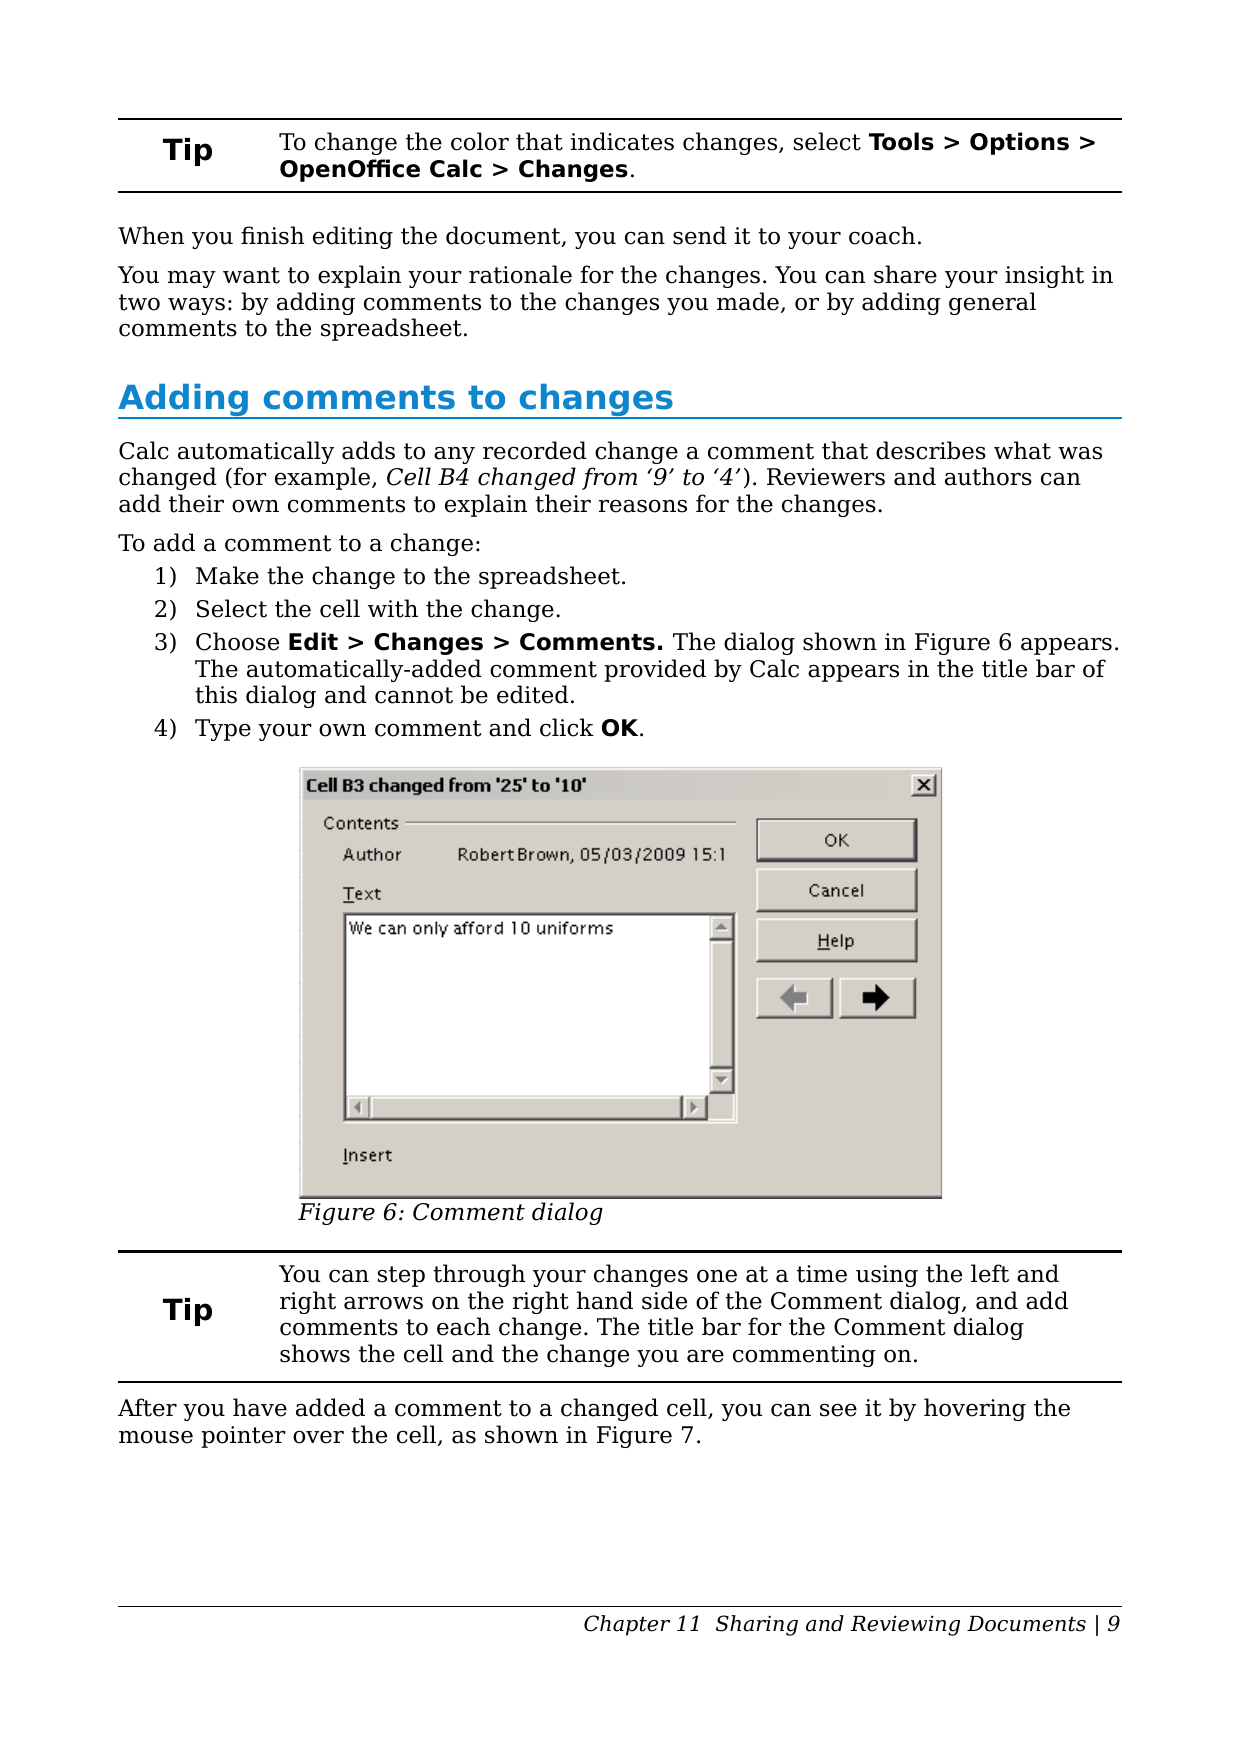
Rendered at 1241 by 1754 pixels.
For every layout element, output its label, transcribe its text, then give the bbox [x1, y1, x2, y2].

list Select the cell with the change. [177, 596, 1122, 623]
subtitle Adding comments to changes [118, 378, 1122, 417]
table_header Tip [118, 120, 258, 191]
list Make the change to the spreadsheet. [177, 563, 1122, 590]
text Figure 6: Comment dialog [298, 1199, 942, 1225]
table_header Tip [118, 1253, 258, 1381]
text When you finish editing the document, you can send it to your coach. [118, 223, 1122, 249]
list Choose Edit > Changes > Comments. The dialog shown in Figure 6 appears. The automatically-added comment provided by Calc appears in the title bar of this dialog and cannot be edited. [177, 629, 1122, 709]
table_header You can step through your changes one at a time using the left and right arrows on the right hand side of the Comment dialog, and add comments to each change. The title bar for the Comment dialog shows the cell and the change you are commenting on. [258, 1253, 1122, 1381]
list To add a comment to a change: [118, 530, 1122, 557]
text You may want to explain your rationale for the changes. You can share your insight in two ways: by adding comments to the changes you made, or by adding general comments to the spreadsheet. [118, 262, 1122, 342]
picture [298, 767, 943, 1199]
table_header To change the color that indicates changes, select Tools > Options > OpenOffice Calc > Changes. [258, 120, 1122, 191]
list Type your own comment and click OK. [177, 716, 1122, 742]
text Calc automatically adds to any recorded change a comment that describes what was changed (for example, Cell B4 changed from ‘9’ to ‘4’). Reviewers and authors can add their own comments to explain their reasons for the changes. [118, 438, 1122, 518]
text After you have added a comment to a changed cell, you can see it by hovering the mouse pointer over the cell, as shown in Figure 7. [118, 1396, 1122, 1449]
